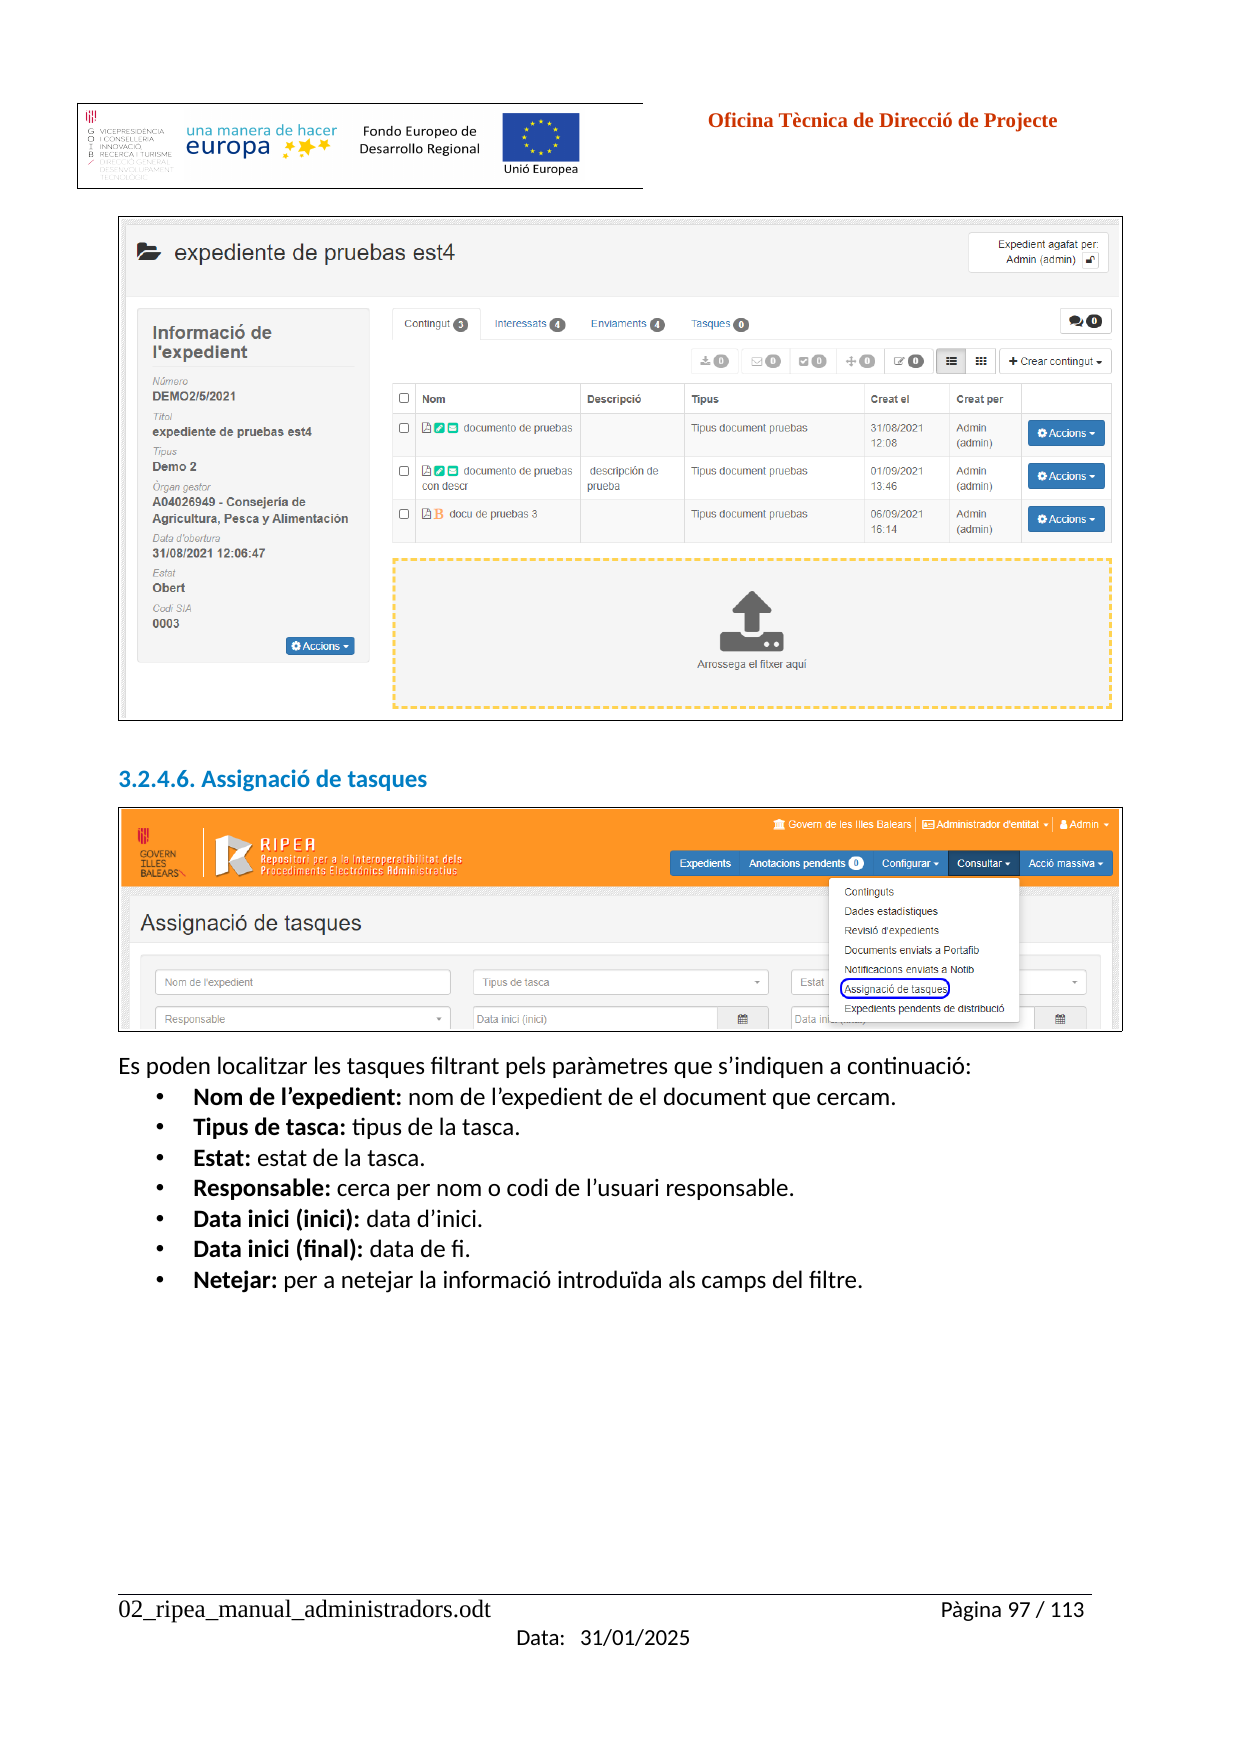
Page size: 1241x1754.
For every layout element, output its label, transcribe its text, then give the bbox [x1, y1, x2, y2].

picture [184, 108, 585, 182]
picture [121, 809, 1119, 1029]
list Estat: estat de la tasca. [156, 1142, 1122, 1172]
list Tipus de tasca: tipus de la tasca. [156, 1111, 1122, 1142]
list Data inici (inici): data d’inici. [156, 1203, 1122, 1233]
list Responsable: cerca per nom o codi de l’usuari responsable. [156, 1172, 1122, 1203]
text Es poden localitzar les tasques filtrant pels paràmetres que s’indiquen a continuació: [118, 1050, 1122, 1081]
list Data inici (final): data de fi. [156, 1233, 1122, 1264]
subtitle 3.2.4.6. Assignació de tasques [118, 764, 1122, 794]
picture [82, 108, 178, 182]
list Nom de l’expedient: nom de l’expedient de el document que cercam. [156, 1081, 1122, 1111]
picture [121, 219, 1119, 718]
list Netejar: per a netejar la informació introduïda als camps del filtre. [156, 1264, 1122, 1294]
